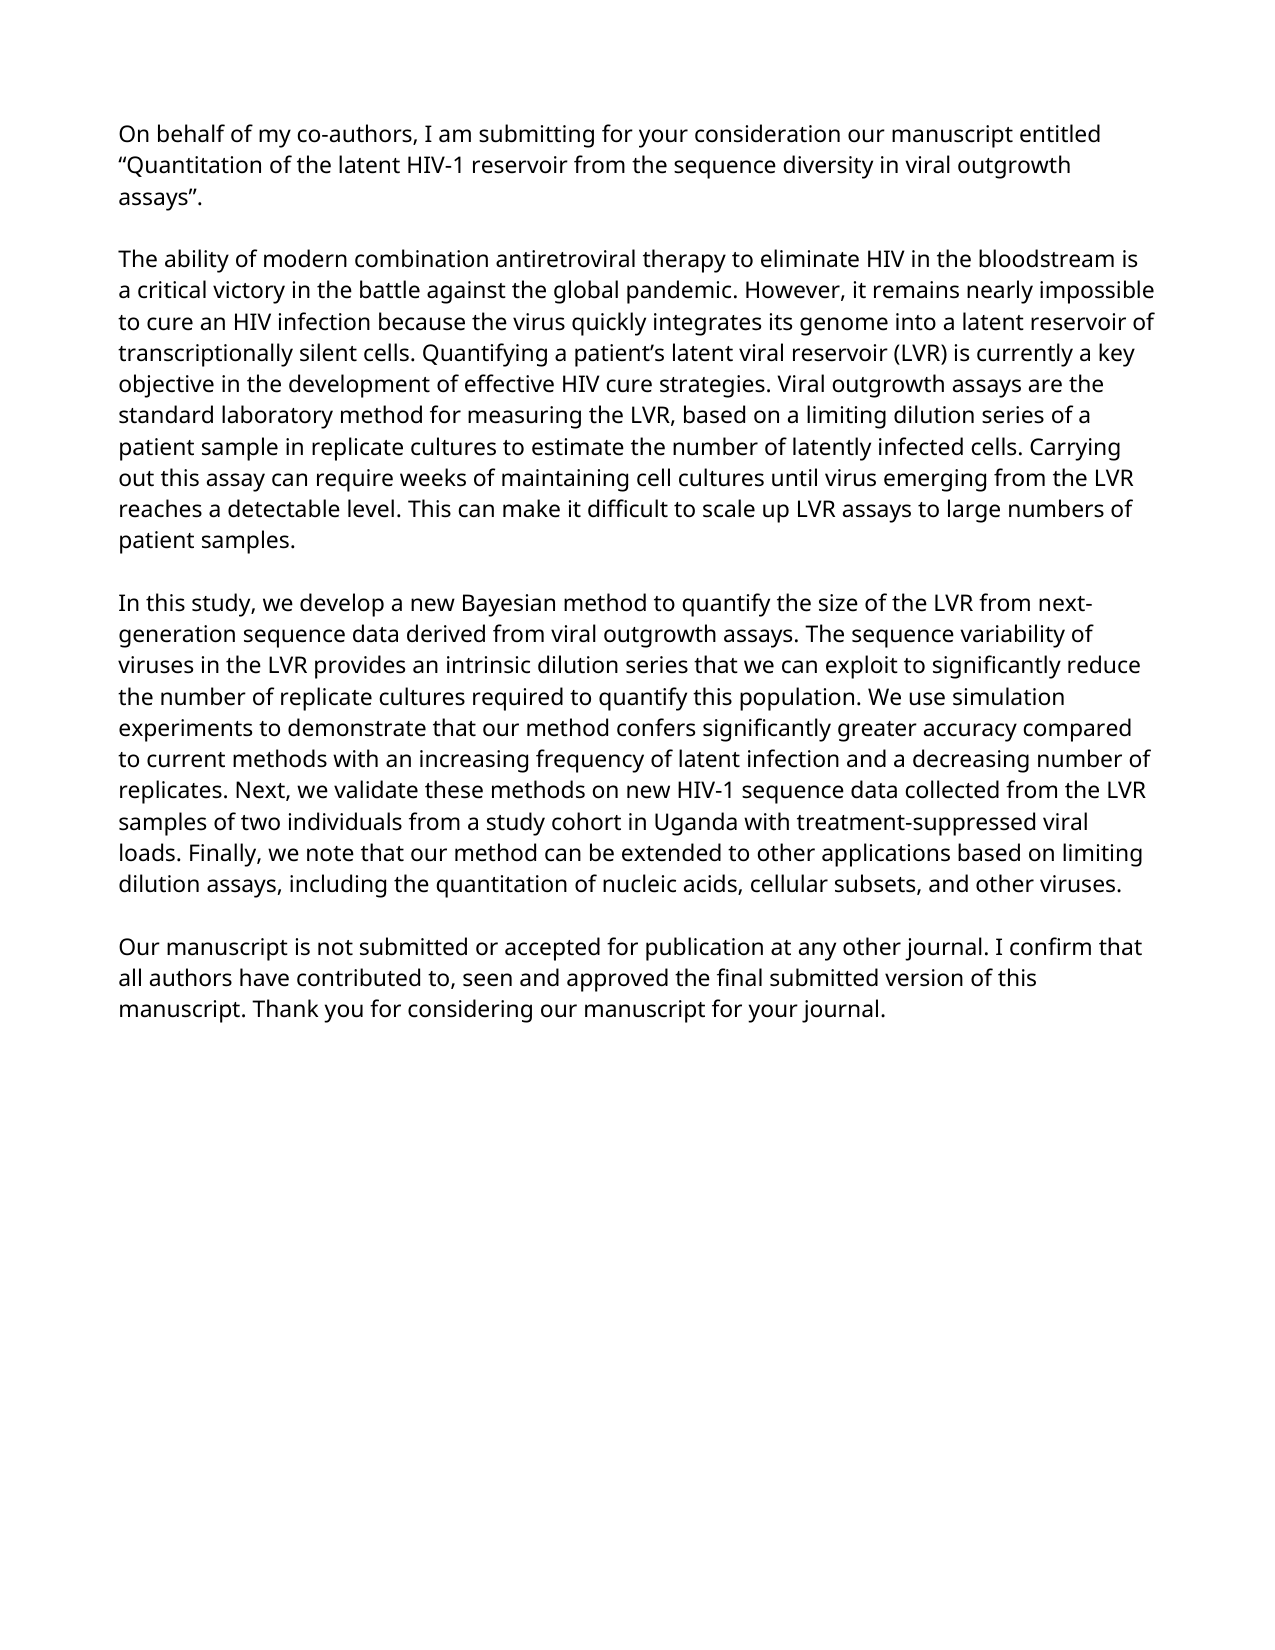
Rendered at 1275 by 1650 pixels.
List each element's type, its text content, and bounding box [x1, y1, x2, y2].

text The ability of modern combination antiretroviral therapy to eliminate HIV in the bloodstream is a critical victory in the battle against the global pandemic. However, it remains nearly impossible to cure an HIV infection because the virus quickly integrates its genome into a latent reservoir of transcriptionally silent cells. Quantifying a patient’s latent viral reservoir (LVR) is currently a key objective in the development of effective HIV cure strategies. Viral outgrowth assays are the standard laboratory method for measuring the LVR, based on a limiting dilution series of a patient sample in replicate cultures to estimate the number of latently infected cells. Carrying out this assay can require weeks of maintaining cell cultures until virus emerging from the LVR reaches a detectable level. This can make it difficult to scale up LVR assays to large numbers of patient samples. [118, 243, 1157, 556]
text On behalf of my co-authors, I am submitting for your consideration our manuscript entitled “Quantitation of the latent HIV-1 reservoir from the sequence diversity in viral outgrowth assays”. [118, 118, 1157, 212]
text In this study, we develop a new Bayesian method to quantify the size of the LVR from next-generation sequence data derived from viral outgrowth assays. The sequence variability of viruses in the LVR provides an intrinsic dilution series that we can exploit to significantly reduce the number of replicate cultures required to quantify this population. We use simulation experiments to demonstrate that our method confers significantly greater accuracy compared to current methods with an increasing frequency of latent infection and a decreasing number of replicates. Next, we validate these methods on new HIV-1 sequence data collected from the LVR samples of two individuals from a study cohort in Uganda with treatment-suppressed viral loads. Finally, we note that our method can be extended to other applications based on limiting dilution assays, including the quantitation of nucleic acids, cellular subsets, and other viruses. [118, 587, 1157, 899]
text Our manuscript is not submitted or accepted for publication at any other journal. I confirm that all authors have contributed to, seen and approved the final submitted version of this manuscript. Thank you for considering our manuscript for your journal. [118, 931, 1157, 1024]
